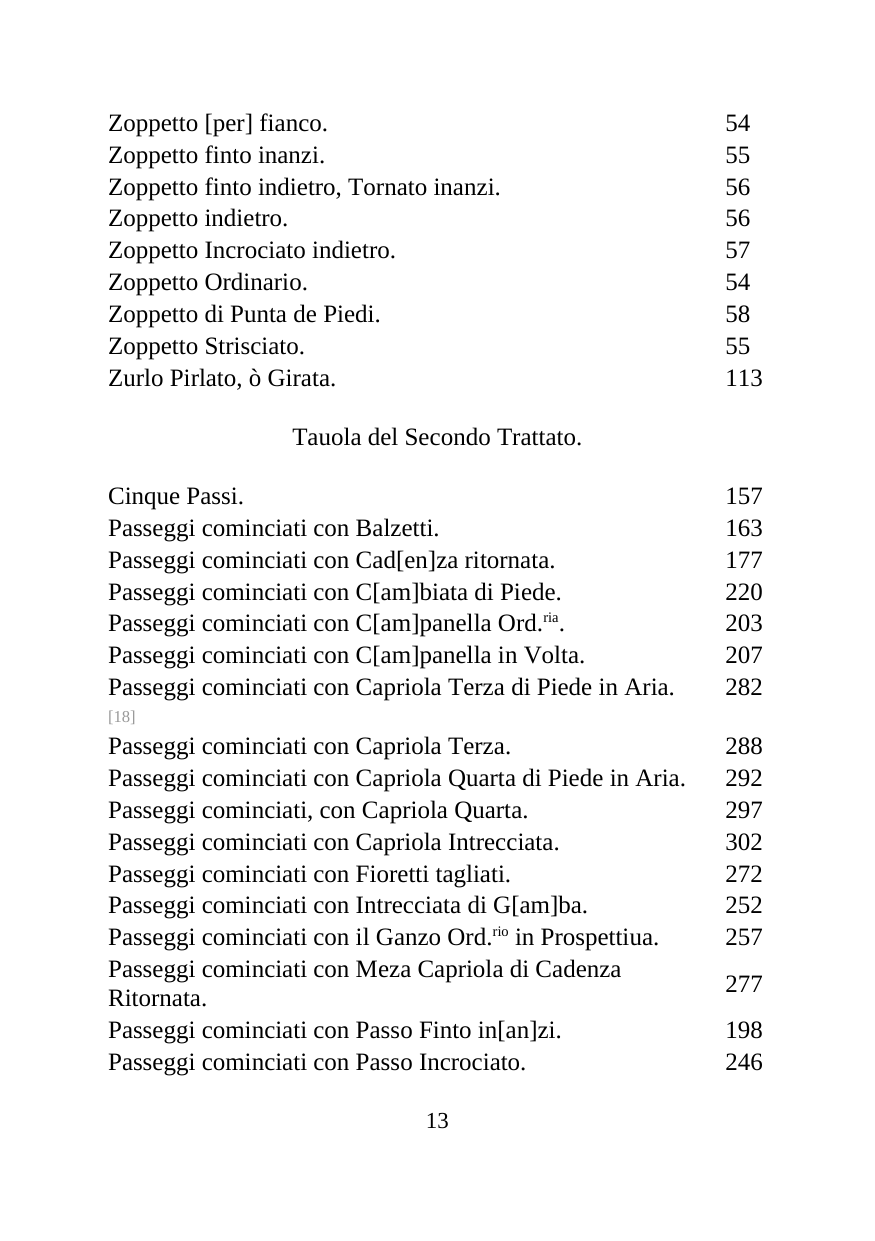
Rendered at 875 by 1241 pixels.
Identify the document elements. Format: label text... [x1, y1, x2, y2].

table_cell Passeggi cominciati con Passo Incrociato. [106, 1045, 723, 1077]
table_cell 57 [724, 234, 768, 266]
table_cell Passeggi cominciati con Passo Finto in[an]zi. [106, 1014, 723, 1045]
table_cell Passeggi cominciati con Fioretti tagliati. [106, 857, 723, 889]
table_cell Passeggi cominciati con Capriola Terza di Piede in Aria. [106, 671, 723, 702]
table_cell 54 [724, 266, 768, 297]
table_cell 198 [724, 1014, 768, 1045]
table_cell 177 [724, 543, 768, 575]
table_cell 220 [724, 575, 768, 607]
table_cell Zoppetto finto inanzi. [106, 138, 723, 170]
table_cell Passeggi cominciati con Meza Capriola di Cadenza Ritornata. [106, 953, 723, 1013]
table_cell 288 [724, 730, 768, 762]
table_cell 282 [724, 671, 768, 702]
table_cell [18] [106, 703, 723, 730]
table_cell 56 [724, 202, 768, 234]
table_cell 246 [724, 1045, 768, 1077]
table_cell Passeggi cominciati con il Ganzo Ord.rio in Prospettiua. [106, 921, 723, 953]
table_cell 163 [724, 511, 768, 543]
table_cell Zoppetto Incrociato indietro. [106, 234, 723, 266]
table_cell 56 [724, 170, 768, 202]
table_cell Passeggi cominciati con C[am]biata di Piede. [106, 575, 723, 607]
table_cell Passeggi cominciati con C[am]panella in Volta. [106, 639, 723, 671]
table_cell Passeggi cominciati con Balzetti. [106, 511, 723, 543]
table_cell 302 [724, 825, 768, 857]
table_cell Zoppetto Ordinario. [106, 266, 723, 297]
table_cell 277 [724, 953, 768, 1013]
table_cell 272 [724, 857, 768, 889]
table_cell Zurlo Pirlato, ò Girata. [106, 361, 723, 393]
table_cell Zoppetto [per] fianco. [106, 106, 723, 138]
table_cell Passeggi cominciati, con Capriola Quarta. [106, 794, 723, 825]
table_cell Passeggi cominciati con Capriola Quarta di Piede in Aria. [106, 762, 723, 793]
table_cell Zoppetto di Punta de Piedi. [106, 298, 723, 329]
table_cell 203 [724, 607, 768, 639]
table_cell Passeggi cominciati con Capriola Intrecciata. [106, 825, 723, 857]
table_cell 58 [724, 298, 768, 329]
table_cell 113 [724, 361, 768, 393]
table_header Cinque Passi. [106, 479, 723, 511]
table_cell 54 [724, 106, 768, 138]
table_cell 207 [724, 639, 768, 671]
table_cell Passeggi cominciati con Intrecciata di G[am]ba. [106, 889, 723, 921]
table_cell Zoppetto indietro. [106, 202, 723, 234]
table_cell Passeggi cominciati con C[am]panella Ord.ria. [106, 607, 723, 639]
table_cell 257 [724, 921, 768, 953]
table_cell Zoppetto finto indietro, Tornato inanzi. [106, 170, 723, 202]
table_cell Passeggi cominciati con Cad[en]za ritornata. [106, 543, 723, 575]
table_cell 252 [724, 889, 768, 921]
table_cell 55 [724, 138, 768, 170]
table_cell [724, 703, 768, 730]
table_cell Passeggi cominciati con Capriola Terza. [106, 730, 723, 762]
table_cell 297 [724, 794, 768, 825]
table_cell Zoppetto Strisciato. [106, 329, 723, 361]
table_header 157 [724, 479, 768, 511]
text Tauola del Secondo Trattato. [106, 422, 768, 451]
table_cell 55 [724, 329, 768, 361]
table_cell 292 [724, 762, 768, 793]
